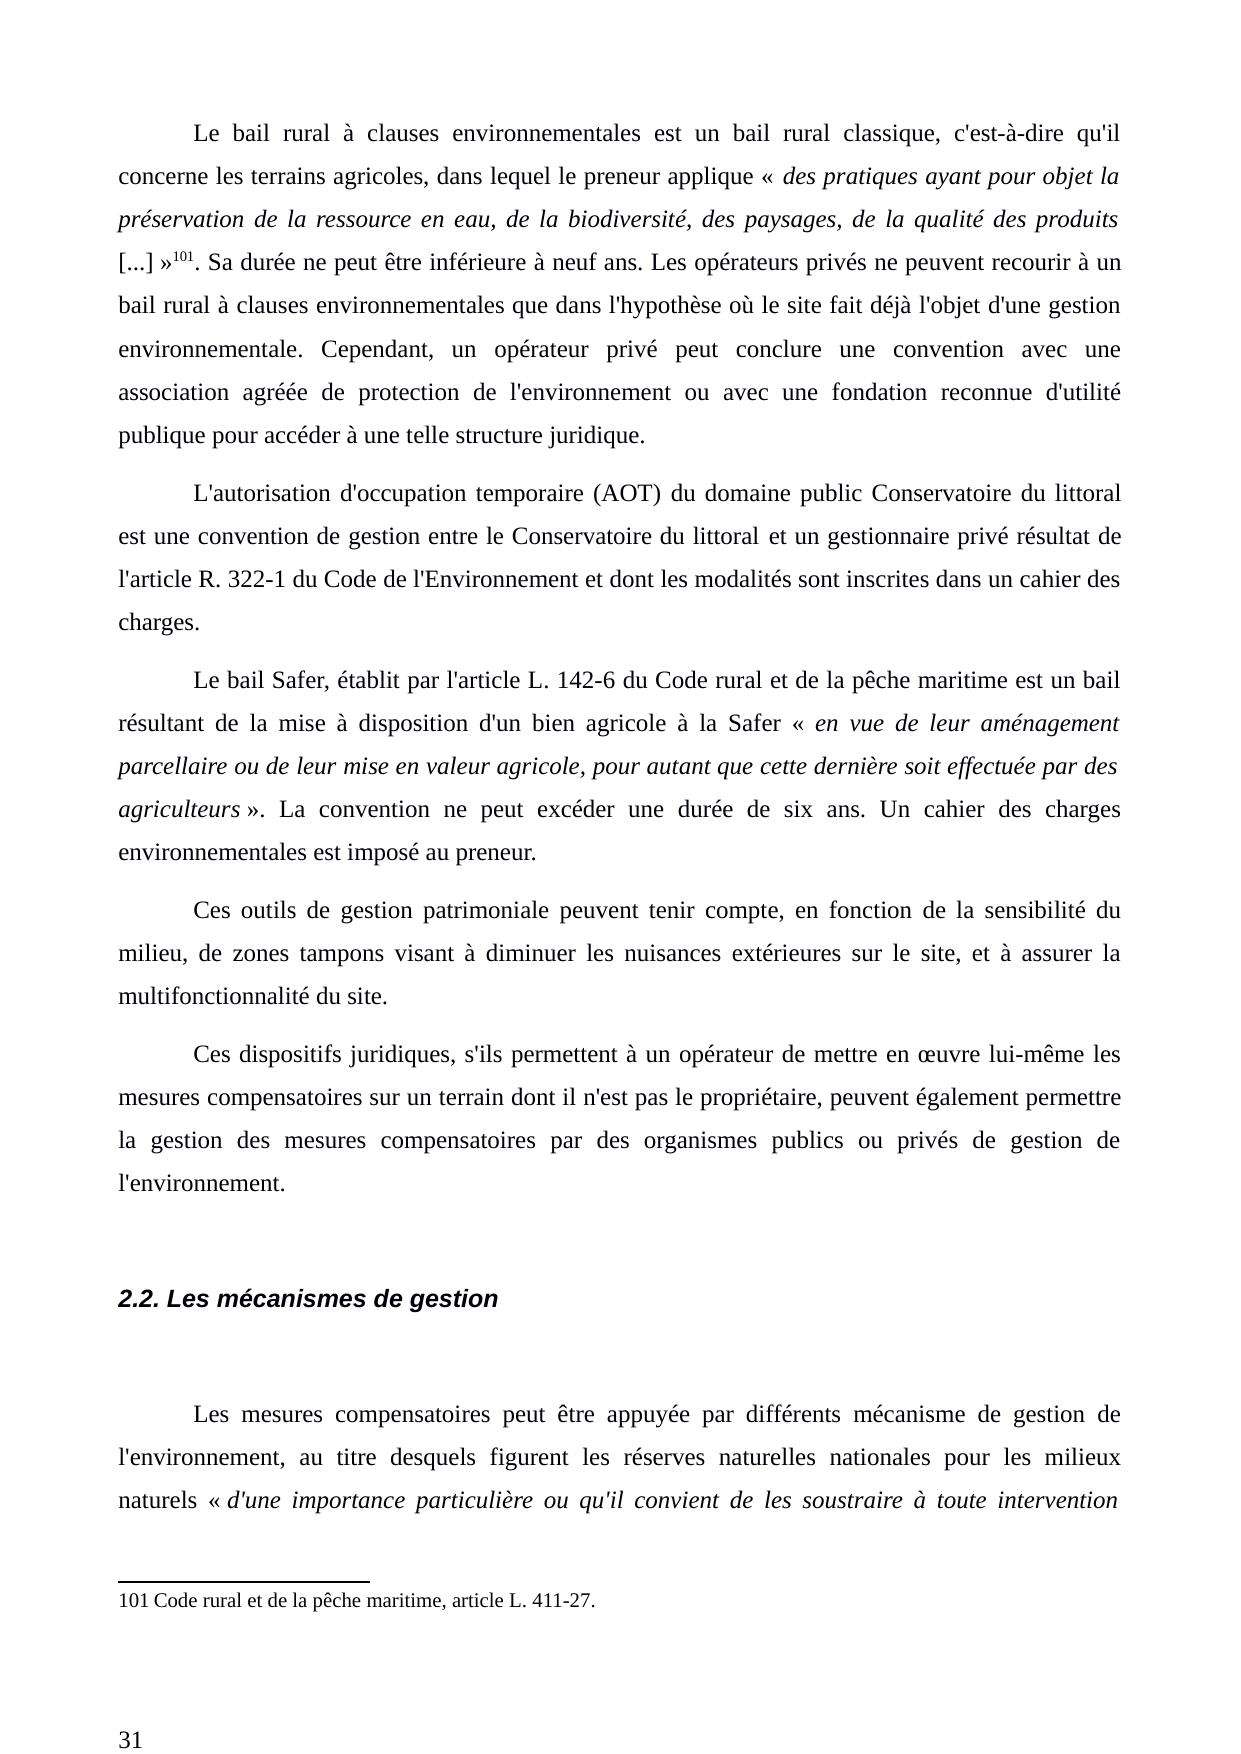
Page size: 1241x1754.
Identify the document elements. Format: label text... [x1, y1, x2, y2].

text Les mesures compensatoires peut être appuyée par différents mécanisme de gestion de l'environnement, au titre desquels figurent les réserves naturelles nationales pour les milieux naturels « d'une importance particulière ou qu'il convient de les soustraire à toute intervention [118, 1399, 1122, 1514]
text Code rural et de la pêche maritime, article L. 411-27. [118, 1588, 1122, 1612]
text Ces dispositifs juridiques, s'ils permettent à un opérateur de mettre en œuvre lui-même les mesures compensatoires sur un terrain dont il n'est pas le propriétaire, peuvent également permettre la gestion des mesures compensatoires par des organismes publics ou privés de gestion de l'environnement. [118, 1039, 1122, 1197]
text 2.2. Les mécanismes de gestion [118, 1284, 1122, 1312]
text Le bail Safer, établit par l'article L. 142-6 du Code rural et de la pêche maritime est un bail résultant de la mise à disposition d'un bien agricole à la Safer « en vue de leur aménagement parcellaire ou de leur mise en valeur agricole, pour autant que cette dernière soit effectuée par des agriculteurs ». La convention ne peut excéder une durée de six ans. Un cahier des charges environnementales est imposé au preneur. [118, 665, 1122, 866]
text Ces outils de gestion patrimoniale peuvent tenir compte, en fonction de la sensibilité du milieu, de zones tampons visant à diminuer les nuisances extérieures sur le site, et à assurer la multifonctionnalité du site. [118, 895, 1122, 1010]
text L'autorisation d'occupation temporaire (AOT) du domaine public Conservatoire du littoral est une convention de gestion entre le Conservatoire du littoral et un gestionnaire privé résultat de l'article R. 322-1 du Code de l'Environnement et dont les modalités sont inscrites dans un cahier des charges. [118, 478, 1122, 636]
text Le bail rural à clauses environnementales est un bail rural classique, c'est-à-dire qu'il concerne les terrains agricoles, dans lequel le preneur applique « des pratiques ayant pour objet la préservation de la ressource en eau, de la biodiversité, des paysages, de la qualité des produits [...] ». Sa durée ne peut être inférieure à neuf ans. Les opérateurs privés ne peuvent recourir à un bail rural à clauses environnementales que dans l'hypothèse où le site fait déjà l'objet d'une gestion environnementale. Cependant, un opérateur privé peut conclure une convention avec une association agréée de protection de l'environnement ou avec une fondation reconnue d'utilité publique pour accéder à une telle structure juridique. [118, 118, 1122, 449]
